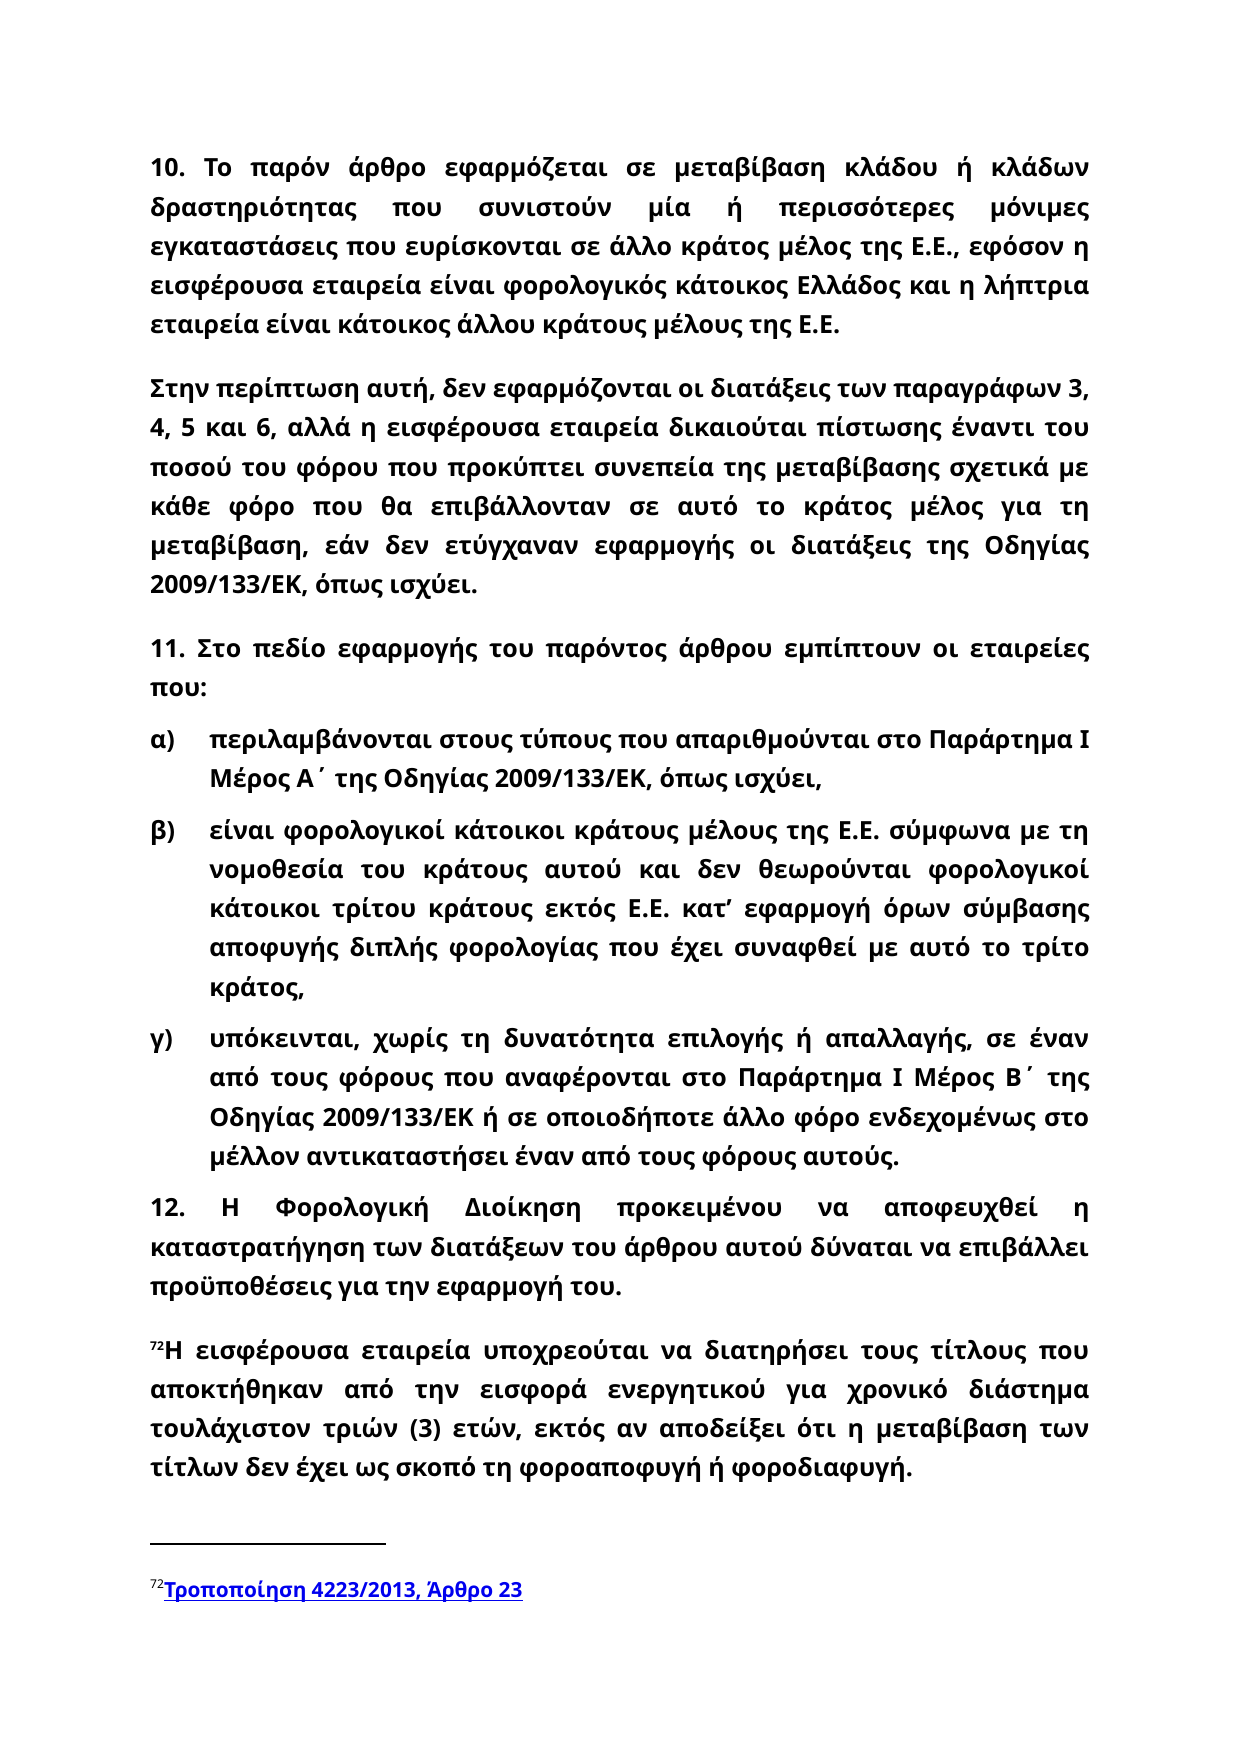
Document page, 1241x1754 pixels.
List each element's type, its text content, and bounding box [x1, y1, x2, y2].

text Τροποποίηση 4223/2013, Άρθρο 23 [150, 1576, 1090, 1604]
text 10. Το παρόν άρθρο εφαρμόζεται σε μεταβίβαση κλάδου ή κλάδων δραστηριότητας που συνιστούν μία ή περισσότερες μόνιμες εγκαταστάσεις που ευρίσκονται σε άλλο κράτος μέλος της Ε.Ε., εφόσον η εισφέρουσα εταιρεία είναι φορολογικός κάτοικος Ελλάδος και η λήπτρια εταιρεία είναι κάτοικος άλλου κράτους μέλους της Ε.Ε. [150, 150, 1090, 341]
list β) είναι φορολογικοί κάτοικοι κράτους μέλους της Ε.Ε. σύμφωνα με τη νομοθεσία του κράτους αυτού και δεν θεωρούνται φορολογικοί κάτοικοι τρίτου κράτους εκτός Ε.Ε. κατ’ εφαρμογή όρων σύμβασης αποφυγής διπλής φορολογίας που έχει συναφθεί με αυτό το τρίτο κράτος, [150, 812, 1090, 1003]
list α) περιλαμβάνονται στους τύπους που απαριθμούνται στο Παράρτημα Ι Μέρος Α΄ της Οδηγίας 2009/133/ΕΚ, όπως ισχύει, [150, 722, 1090, 795]
text Στην περίπτωση αυτή, δεν εφαρμόζονται οι διατάξεις των παραγράφων 3, 4, 5 και 6, αλλά η εισφέρουσα εταιρεία δικαιούται πίστωσης έναντι του ποσού του φόρου που προκύπτει συνεπεία της μεταβίβασης σχετικά με κάθε φόρο που θα επιβάλλονταν σε αυτό το κράτος μέλος για τη μεταβίβαση, εάν δεν ετύγχαναν εφαρμογής οι διατάξεις της Οδηγίας 2009/133/ΕΚ, όπως ισχύει. [150, 371, 1090, 601]
text 12. Η Φορολογική Διοίκηση προκειμένου να αποφευχθεί η καταστρατήγηση των διατάξεων του άρθρου αυτού δύναται να επιβάλλει προϋποθέσεις για την εφαρμογή του. [150, 1190, 1090, 1302]
list γ) υπόκεινται, χωρίς τη δυνατότητα επιλογής ή απαλλαγής, σε έναν από τους φόρους που αναφέρονται στο Παράρτημα Ι Μέρος Β΄ της Οδηγίας 2009/133/ΕΚ ή σε οποιοδήποτε άλλο φόρο ενδεχομένως στο μέλλον αντικαταστήσει έναν από τους φόρους αυτούς. [150, 1021, 1090, 1172]
text Η εισφέρουσα εταιρεία υποχρεούται να διατηρήσει τους τίτλους που αποκτήθηκαν από την εισφορά ενεργητικού για χρονικό διάστημα τουλάχιστον τριών (3) ετών, εκτός αν αποδείξει ότι η μεταβίβαση των τίτλων δεν έχει ως σκοπό τη φοροαποφυγή ή φοροδιαφυγή. [150, 1332, 1090, 1484]
text 11. Στο πεδίο εφαρμογής του παρόντος άρθρου εμπίπτουν οι εταιρείες που: [150, 631, 1090, 704]
